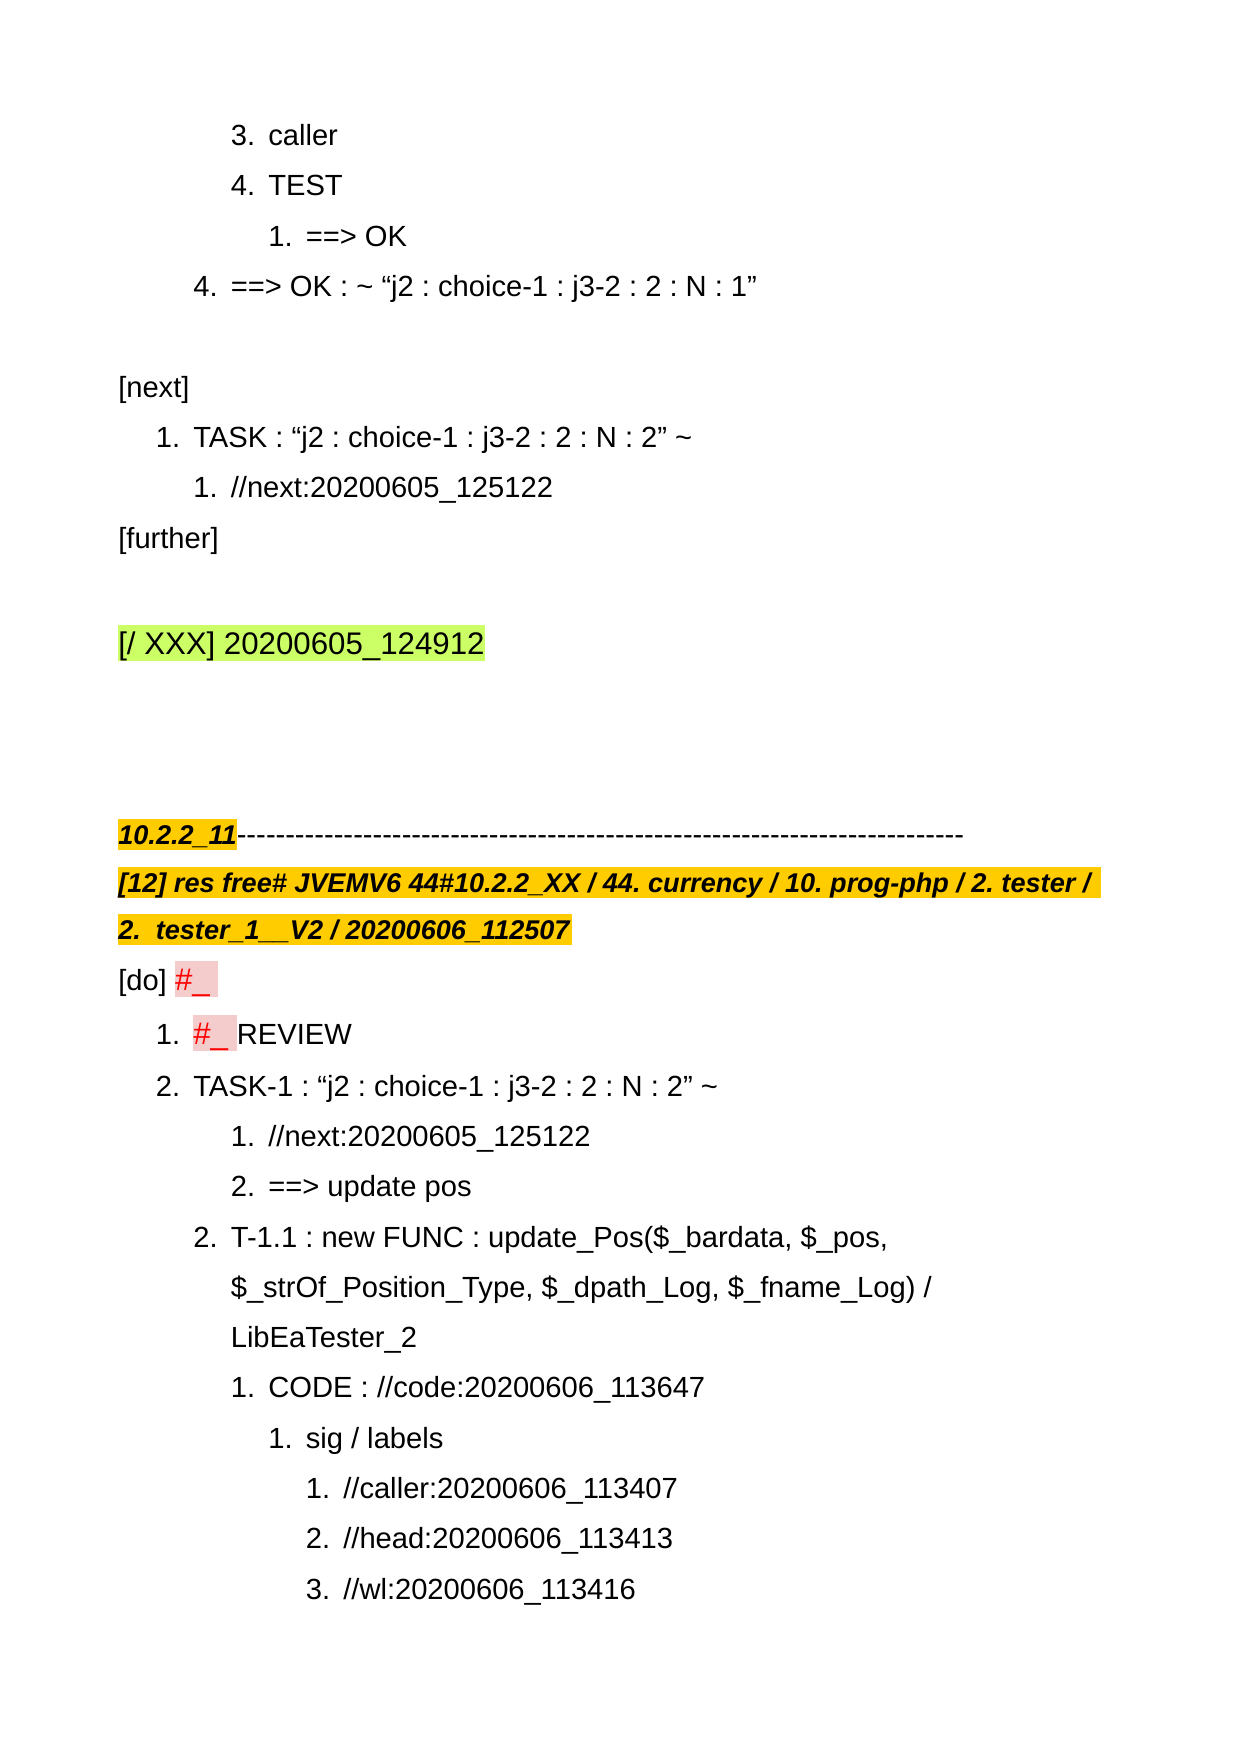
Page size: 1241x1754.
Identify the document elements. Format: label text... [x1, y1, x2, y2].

list TASK-1 : “j2 : choice-1 : j3-2 : 2 : N : 2” ~ [156, 1069, 1122, 1102]
list CODE : //code:20200606_113647 [231, 1371, 1122, 1404]
list TASK : “j2 : choice-1 : j3-2 : 2 : N : 2” ~ [156, 420, 1122, 453]
text [next] [118, 370, 1122, 403]
text [/ XXX] 20200605_124912 [118, 571, 1122, 661]
list ==> update pos [231, 1169, 1122, 1203]
list //next:20200605_125122 [193, 470, 1122, 504]
list TEST [231, 168, 1122, 202]
list //head:20200606_113413 [306, 1521, 1122, 1555]
list //wl:20200606_113416 [306, 1572, 1122, 1605]
text [further] [118, 521, 1122, 554]
list ==> OK : ~ “j2 : choice-1 : j3-2 : 2 : N : 1” [193, 269, 1122, 303]
text [do] #_ [118, 961, 1122, 997]
list caller [231, 118, 1122, 152]
text 10.2.2_11--------------------------------------------------------------------------- [118, 817, 1122, 850]
list T-1.1 : new FUNC : update_Pos($_bardata, $_pos, $_strOf_Position_Type, $_dpath_Log, $_fname_Log) / LibEaTester_2 [193, 1219, 1122, 1354]
list #_ REVIEW [156, 1015, 1122, 1051]
list //caller:20200606_113407 [306, 1471, 1122, 1505]
list //next:20200605_125122 [231, 1119, 1122, 1152]
list ==> OK [268, 219, 1122, 252]
list sig / labels [268, 1421, 1122, 1454]
text [12] res free# JVEMV6 44#10.2.2_XX / 44. currency / 10. prog-php / 2. tester / 2. tester_1__V2 / 20200606_112507 [118, 867, 1122, 945]
